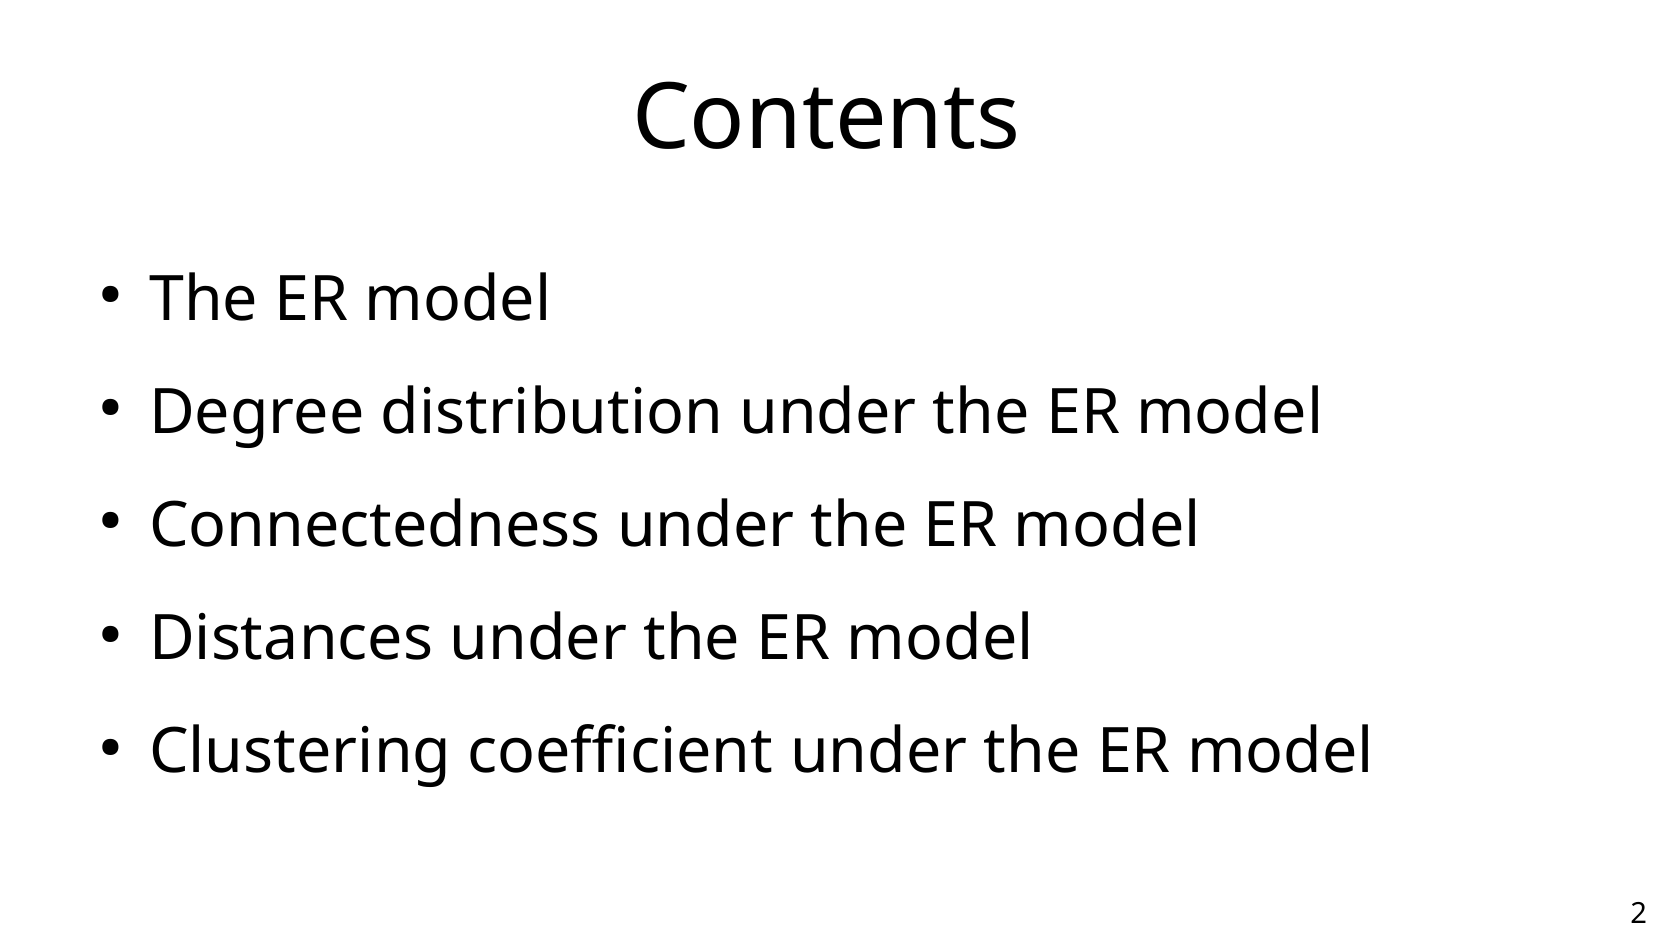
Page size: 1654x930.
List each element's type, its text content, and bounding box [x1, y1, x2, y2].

list The ER model Degree distribution under the ER model Connectedness under the ER model Distances under the ER model Clustering coefficient under the ER model [82, 252, 1571, 793]
title Contents [82, 1, 1571, 225]
